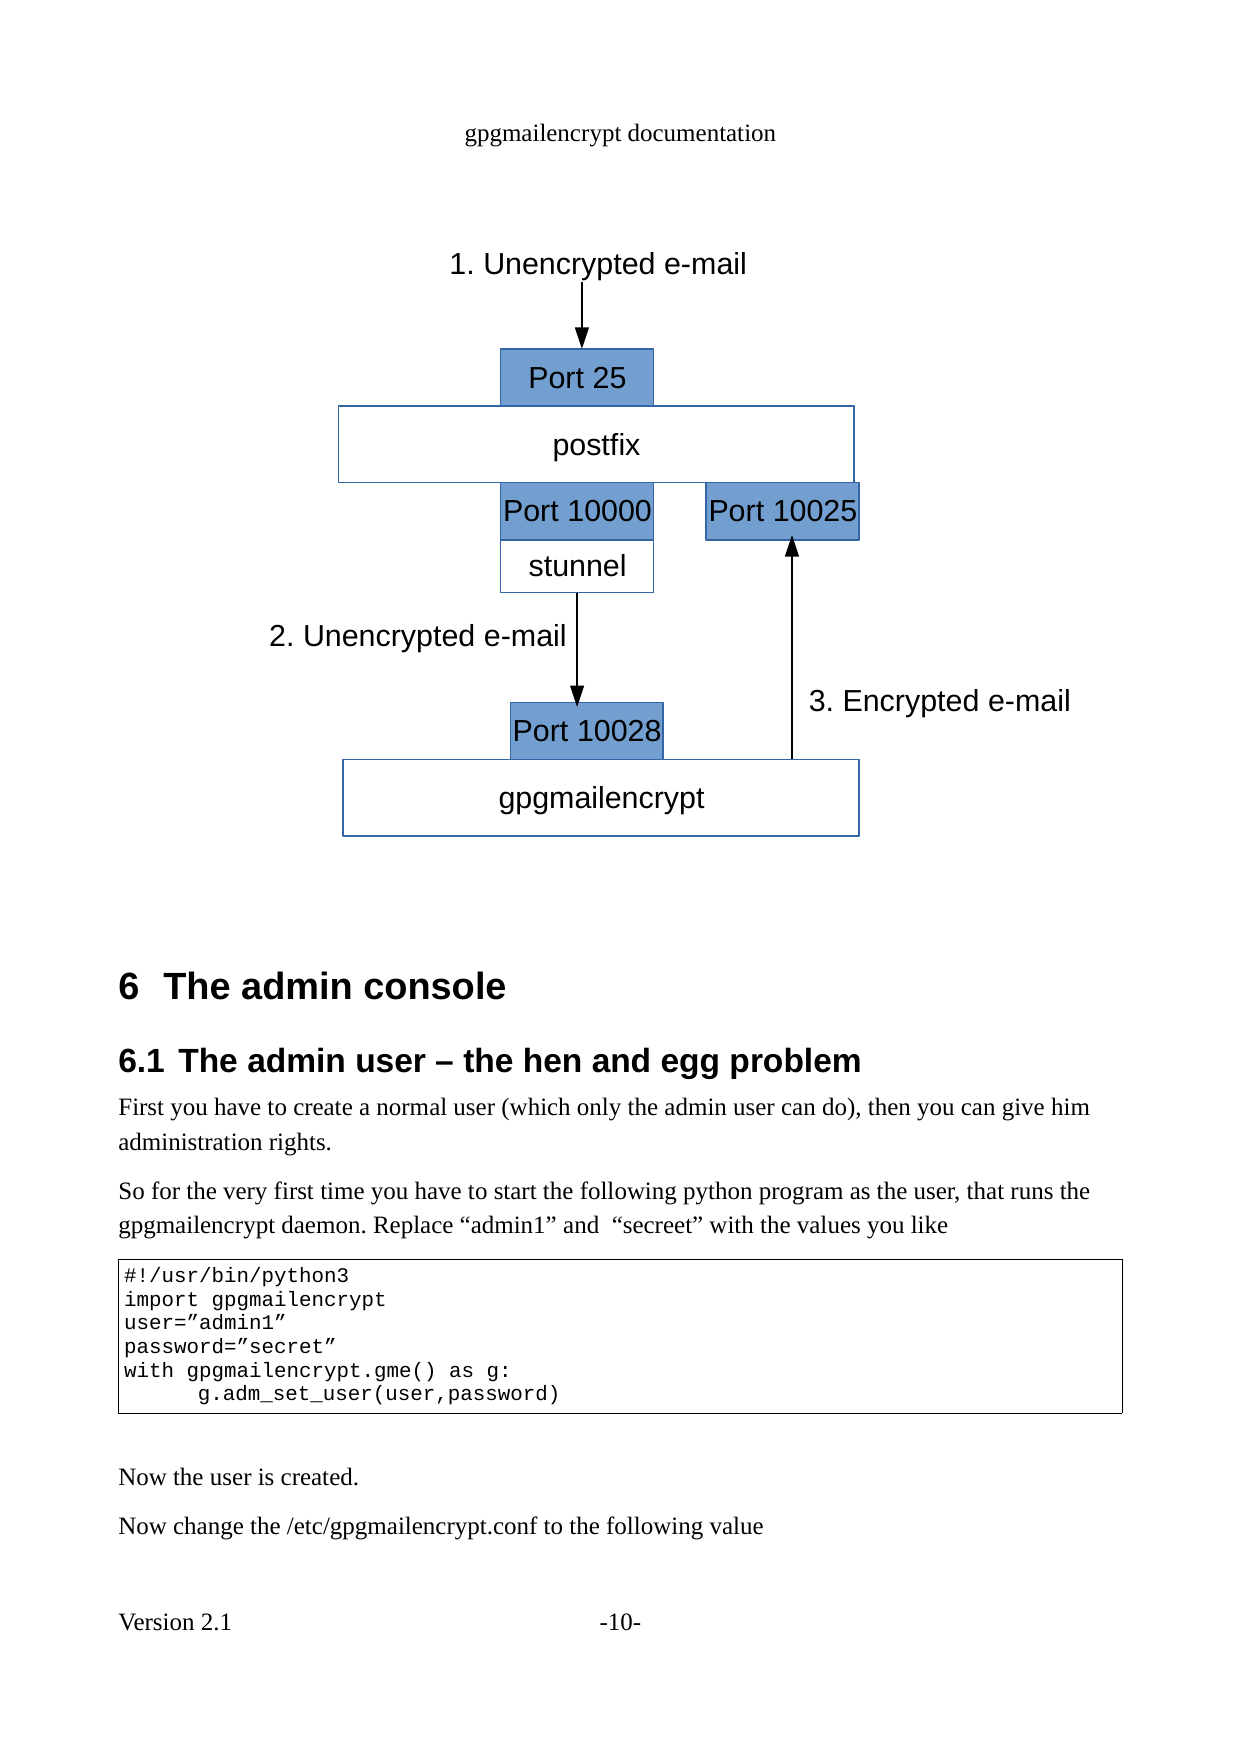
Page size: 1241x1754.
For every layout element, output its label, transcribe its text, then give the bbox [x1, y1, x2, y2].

text So for the very first time you have to start the following python program as the user, that runs the gpgmailencrypt daemon. Replace “admin1” and “secreet” with the values you like [118, 1176, 1122, 1239]
table_header #!/usr/bin/python3 import gpgmailencrypt user=”admin1” password=”secret” with gpgmailencrypt.gme() as g: g.adm_set_user(user,password) [119, 1260, 1122, 1413]
text Now the user is created. [118, 1462, 1122, 1491]
subtitle The admin console [118, 964, 1122, 1008]
text Now change the /etc/gpgmailencrypt.conf to the following value [118, 1511, 1122, 1540]
text First you have to create a normal user (which only the admin user can do), then you can give him administration rights. [118, 1092, 1122, 1155]
subtitle The admin user – the hen and egg problem [118, 1041, 1122, 1080]
